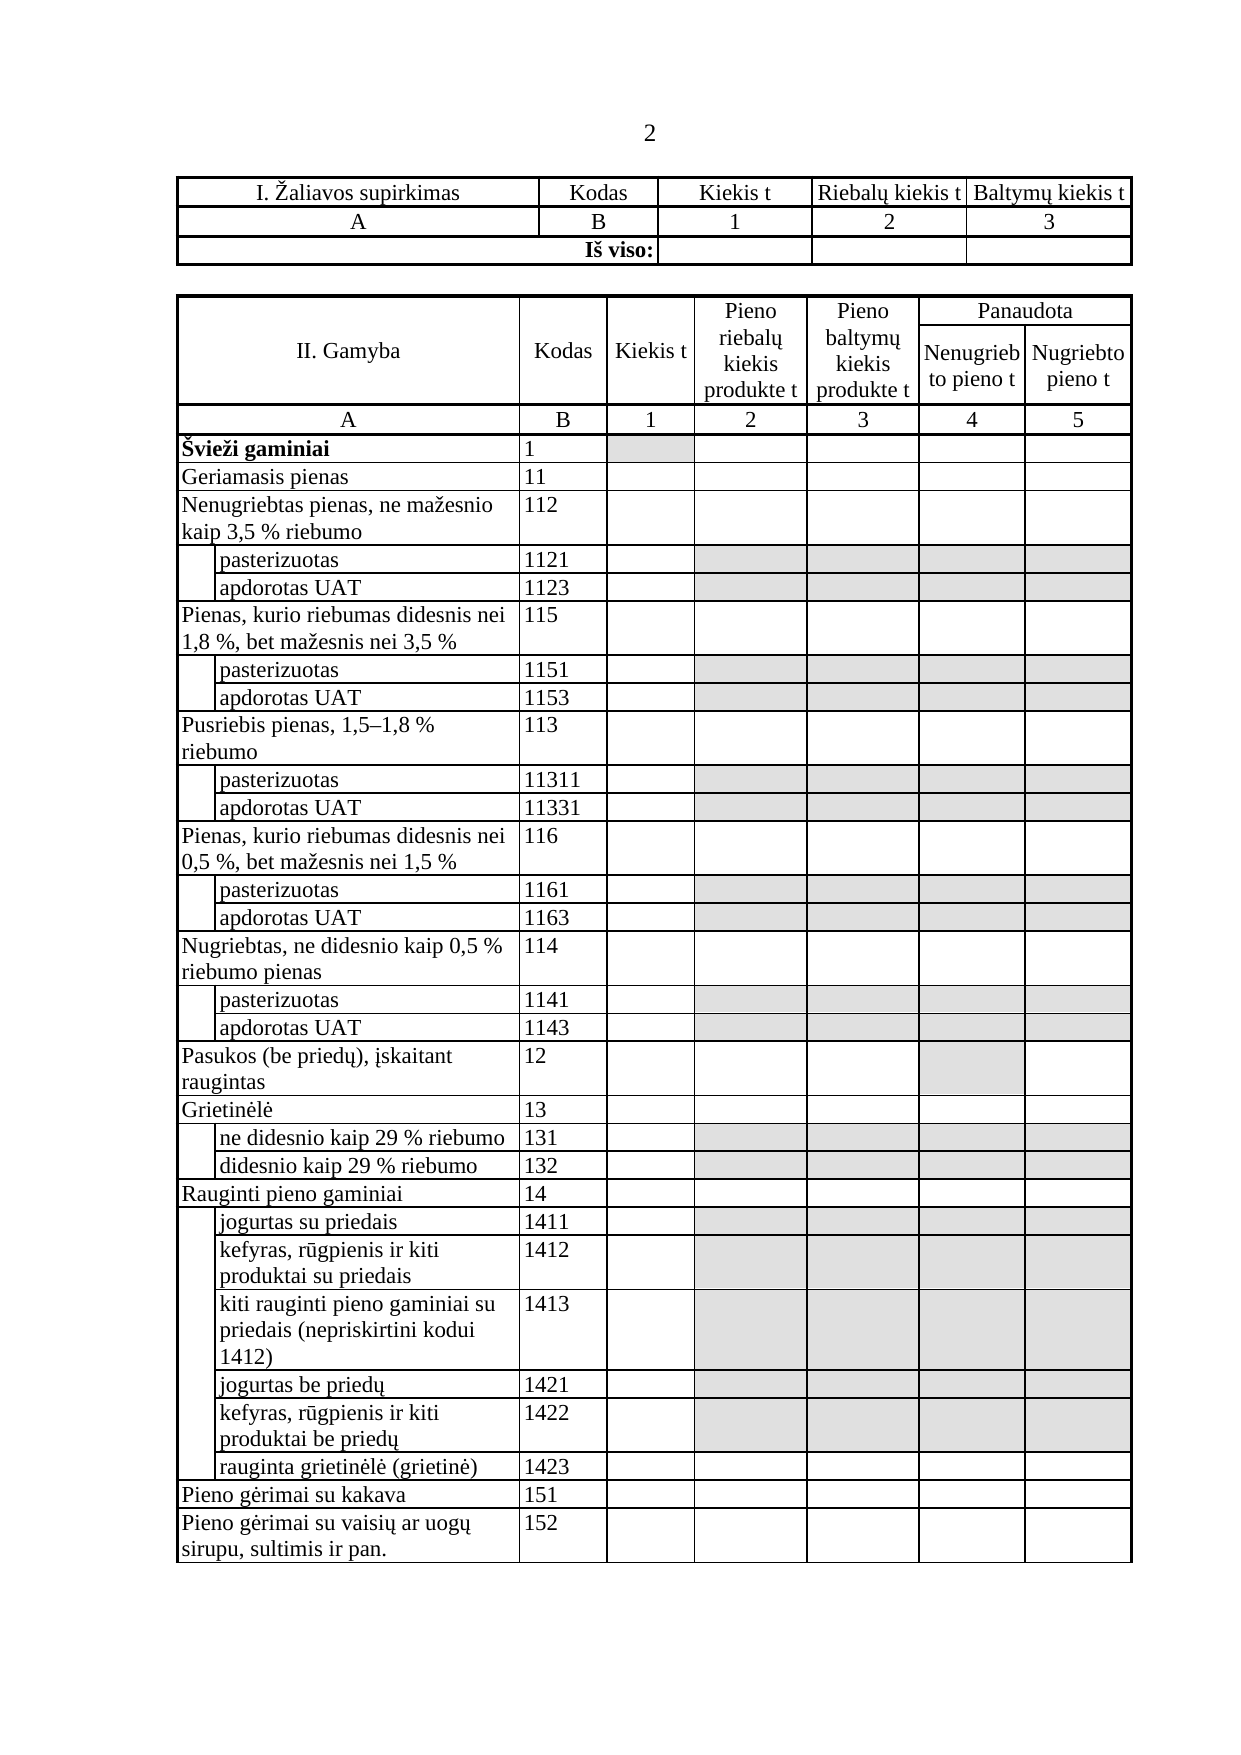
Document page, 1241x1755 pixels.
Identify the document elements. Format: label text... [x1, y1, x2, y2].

table_cell [808, 822, 918, 874]
table_cell kefyras, rūgpienis ir kiti produktai be priedų [216, 1399, 519, 1451]
table_cell [808, 1124, 918, 1150]
table_cell [920, 876, 1024, 902]
table_cell [920, 491, 1024, 544]
table_cell 1123 [520, 574, 606, 600]
table_cell [608, 904, 694, 930]
table_cell Pusriebis pienas, 1,5–1,8 % riebumo [179, 712, 519, 764]
table_cell [608, 766, 694, 792]
table_cell [1026, 1208, 1130, 1234]
table_cell [920, 602, 1024, 654]
table_cell [808, 712, 918, 764]
table_cell [608, 1042, 694, 1094]
table_cell [920, 1014, 1024, 1040]
table_cell [1026, 436, 1130, 462]
table_cell 151 [520, 1481, 606, 1507]
table_cell [695, 684, 806, 710]
table_cell [920, 1042, 1024, 1094]
table_cell Pieno gėrimai su kakava [179, 1481, 519, 1507]
table_cell Nugriebto pieno t [1026, 326, 1130, 403]
table_cell [1026, 1124, 1130, 1150]
table_cell 1411 [520, 1208, 606, 1234]
table_cell [179, 1013, 214, 1040]
table_cell [808, 986, 918, 1012]
table_cell [608, 684, 694, 710]
table_cell [695, 436, 806, 462]
table_cell [920, 904, 1024, 930]
table_cell 4 [920, 406, 1024, 432]
table_cell Rauginti pieno gaminiai [179, 1180, 519, 1206]
table_cell 12 [520, 1042, 606, 1094]
table_cell [695, 656, 806, 682]
table_cell [1026, 602, 1130, 654]
table_cell [695, 1290, 806, 1369]
table_cell [808, 491, 918, 544]
table_cell [808, 1509, 918, 1561]
table_cell [1026, 1014, 1130, 1040]
table_header Kodas [520, 298, 606, 403]
table_cell [808, 1208, 918, 1234]
table_cell [695, 1014, 806, 1040]
table_cell 1153 [520, 684, 606, 710]
table_cell [920, 1096, 1024, 1122]
table_cell [695, 546, 806, 572]
table_cell [920, 463, 1024, 490]
table_cell [808, 1096, 918, 1122]
table_cell [1026, 1096, 1130, 1122]
table_cell Nugriebtas, ne didesnio kaip 0,5 % riebumo pienas [179, 932, 519, 984]
table_cell 1163 [520, 904, 606, 930]
table_cell 2 [813, 208, 966, 234]
table_cell Grietinėlė [179, 1096, 519, 1122]
table_cell [608, 1509, 694, 1561]
table_cell [179, 1234, 214, 1288]
table_cell [813, 238, 966, 262]
table_cell [920, 1124, 1024, 1150]
table_cell [695, 712, 806, 764]
table_cell [608, 1208, 694, 1234]
table_cell [1026, 574, 1130, 600]
table_cell 112 [520, 491, 606, 544]
table_cell [608, 876, 694, 902]
table_cell [920, 1290, 1024, 1369]
table_cell [608, 574, 694, 600]
table_cell 1413 [520, 1290, 606, 1369]
table_cell [920, 986, 1024, 1012]
table_cell [808, 1042, 918, 1094]
table_cell [1026, 876, 1130, 902]
table_cell [179, 1397, 214, 1451]
table_cell jogurtas su priedais [216, 1208, 519, 1234]
table_cell apdorotas UAT [216, 1014, 519, 1040]
table_cell [1026, 1290, 1130, 1369]
table_cell Geriamasis pienas [179, 463, 519, 490]
table_cell [608, 656, 694, 682]
table_cell [695, 1481, 806, 1507]
table_cell apdorotas UAT [216, 904, 519, 930]
table_cell 1412 [520, 1236, 606, 1288]
table_cell [659, 238, 811, 262]
table_cell [608, 712, 694, 764]
table_cell 114 [520, 932, 606, 984]
table_cell [179, 656, 214, 682]
table_cell [1026, 794, 1130, 820]
table_cell Iš viso: [179, 238, 657, 262]
table_cell Nenugriebtas pienas, ne mažesnio kaip 3,5 % riebumo [179, 491, 519, 544]
table_cell [808, 932, 918, 984]
table_cell [1026, 1180, 1130, 1206]
table_cell [808, 876, 918, 902]
table_cell [695, 904, 806, 930]
table_cell 113 [520, 712, 606, 764]
table_cell 11 [520, 463, 606, 490]
table_cell [967, 238, 1130, 262]
table_cell [695, 463, 806, 490]
table_cell [1026, 904, 1130, 930]
table_cell Nenugriebto pieno t [920, 326, 1024, 403]
table_cell [808, 574, 918, 600]
table_header Panaudota [920, 298, 1130, 324]
table_cell [695, 822, 806, 874]
table_cell [1026, 656, 1130, 682]
table_cell [1026, 822, 1130, 874]
table_cell [808, 1152, 918, 1178]
table_cell [695, 1509, 806, 1561]
table_cell [920, 1152, 1024, 1178]
table_cell Pienas, kurio riebumas didesnis nei 1,8 %, bet mažesnis nei 3,5 % [179, 602, 519, 654]
table_cell [1026, 766, 1130, 792]
table_cell Pienas, kurio riebumas didesnis nei 0,5 %, bet mažesnis nei 1,5 % [179, 822, 519, 874]
table_cell [1026, 546, 1130, 572]
table_cell [920, 1453, 1024, 1479]
table_cell 1423 [520, 1453, 606, 1479]
table_cell [695, 876, 806, 902]
table_cell [179, 792, 214, 820]
table_cell [695, 1371, 806, 1397]
table_cell [608, 1371, 694, 1397]
table_cell apdorotas UAT [216, 574, 519, 600]
table_cell 131 [520, 1124, 606, 1150]
table_cell B [520, 406, 606, 432]
table_cell [1026, 1399, 1130, 1451]
table_cell 1121 [520, 546, 606, 572]
table_cell 11331 [520, 794, 606, 820]
table_cell jogurtas be priedų [216, 1371, 519, 1397]
table_cell rauginta grietinėlė (grietinė) [216, 1453, 519, 1479]
table_cell [695, 1399, 806, 1451]
table_cell [808, 1014, 918, 1040]
table_cell [808, 684, 918, 710]
table_cell [608, 1180, 694, 1206]
table_cell [608, 986, 694, 1012]
table_cell [920, 766, 1024, 792]
table_cell pasterizuotas [216, 656, 519, 682]
table_cell [920, 1399, 1024, 1451]
table_cell 5 [1026, 406, 1130, 432]
table_cell apdorotas UAT [216, 684, 519, 710]
table_cell 1 [659, 208, 811, 234]
table_cell 1141 [520, 986, 606, 1012]
table_cell [695, 1453, 806, 1479]
table_cell [179, 1150, 214, 1178]
table_cell 1422 [520, 1399, 606, 1451]
table_cell [179, 1208, 214, 1234]
table_cell [695, 574, 806, 600]
table_cell [808, 602, 918, 654]
table_cell [920, 574, 1024, 600]
table_cell [608, 794, 694, 820]
table_cell [608, 491, 694, 544]
table_cell [695, 932, 806, 984]
table_cell [1026, 1371, 1130, 1397]
table_cell [179, 682, 214, 710]
table_cell [695, 766, 806, 792]
table_cell 1 [608, 406, 694, 432]
table_cell [920, 436, 1024, 462]
table_cell [1026, 1236, 1130, 1288]
table_cell [608, 463, 694, 490]
table_cell A [179, 406, 519, 432]
table_cell apdorotas UAT [216, 794, 519, 820]
table_cell [808, 1236, 918, 1288]
table_header Kiekis t [608, 298, 694, 403]
table_cell [608, 932, 694, 984]
table_cell [608, 602, 694, 654]
table_cell ne didesnio kaip 29 % riebumo [216, 1124, 519, 1150]
table_cell [608, 1290, 694, 1369]
table_header I. Žaliavos supirkimas [179, 179, 538, 205]
table_cell 1 [520, 436, 606, 462]
table_cell Švieži gaminiai [179, 436, 519, 462]
table_cell [608, 1236, 694, 1288]
table_cell 116 [520, 822, 606, 874]
table_cell [695, 1152, 806, 1178]
table_cell pasterizuotas [216, 986, 519, 1012]
table_cell [608, 1399, 694, 1451]
table_cell [808, 794, 918, 820]
table_cell [179, 1451, 214, 1479]
table_cell [920, 1180, 1024, 1206]
table_cell didesnio kaip 29 % riebumo [216, 1152, 519, 1178]
table_cell [808, 904, 918, 930]
table_cell [608, 822, 694, 874]
table_cell [1026, 986, 1130, 1012]
table_cell [179, 876, 214, 902]
table_cell kefyras, rūgpienis ir kiti produktai su priedais [216, 1236, 519, 1288]
table_cell [1026, 1152, 1130, 1178]
table_cell [1026, 1453, 1130, 1479]
table_cell [608, 1152, 694, 1178]
table_cell [608, 436, 694, 462]
table_cell [608, 1096, 694, 1122]
table_cell [695, 602, 806, 654]
table_header Kodas [540, 179, 657, 205]
table_cell pasterizuotas [216, 766, 519, 792]
table_cell Pieno gėrimai su vaisių ar uogų sirupu, sultimis ir pan. [179, 1509, 519, 1561]
table_cell A [179, 208, 538, 234]
table_cell [1026, 1042, 1130, 1094]
table_cell [920, 822, 1024, 874]
table_cell [920, 684, 1024, 710]
table_cell Pasukos (be priedų), įskaitant raugintas [179, 1042, 519, 1094]
table_cell [179, 1124, 214, 1150]
table_cell [808, 546, 918, 572]
table_cell [808, 463, 918, 490]
table_cell [1026, 463, 1130, 490]
table_cell [808, 1290, 918, 1369]
table_cell 2 [695, 406, 806, 432]
table_cell B [540, 208, 657, 234]
table_cell [608, 1481, 694, 1507]
table_cell [1026, 932, 1130, 984]
table_cell [920, 1509, 1024, 1561]
table_cell [695, 1236, 806, 1288]
table_cell [608, 1453, 694, 1479]
table_cell 3 [808, 406, 918, 432]
table_cell [808, 1180, 918, 1206]
table_cell [179, 1289, 214, 1369]
table_cell [608, 546, 694, 572]
table_cell 115 [520, 602, 606, 654]
table_cell [608, 1124, 694, 1150]
table_cell pasterizuotas [216, 876, 519, 902]
table_cell [808, 656, 918, 682]
table_cell [1026, 1481, 1130, 1507]
table_cell [808, 1481, 918, 1507]
table_cell [920, 794, 1024, 820]
table_cell 11311 [520, 766, 606, 792]
table_cell 1421 [520, 1371, 606, 1397]
table_cell [695, 1180, 806, 1206]
table_cell [920, 932, 1024, 984]
table_cell [808, 1399, 918, 1451]
table_cell [808, 1453, 918, 1479]
table_cell [1026, 684, 1130, 710]
table_cell [695, 794, 806, 820]
table_header Kiekis t [659, 179, 811, 205]
table_cell [1026, 712, 1130, 764]
table_cell [179, 902, 214, 930]
table_header Riebalų kiekis t [813, 179, 966, 205]
table_cell [1026, 1509, 1130, 1561]
table_cell [808, 1371, 918, 1397]
table_cell [808, 766, 918, 792]
table_cell [695, 1124, 806, 1150]
table_cell [179, 546, 214, 572]
table_cell [920, 712, 1024, 764]
table_cell [920, 656, 1024, 682]
table_cell [695, 491, 806, 544]
table_cell [920, 1208, 1024, 1234]
table_cell 3 [967, 208, 1130, 234]
table_cell [179, 1369, 214, 1397]
table_cell [695, 1042, 806, 1094]
table_cell 1143 [520, 1014, 606, 1040]
table_cell [608, 1014, 694, 1040]
table_cell kiti rauginti pieno gaminiai su priedais (nepriskirtini kodui 1412) [216, 1290, 519, 1369]
table_cell [695, 1208, 806, 1234]
table_header Pieno riebalų kiekis produkte t [695, 298, 806, 403]
table_cell 132 [520, 1152, 606, 1178]
table_cell [1026, 491, 1130, 544]
table_header Pieno baltymų kiekis produkte t [808, 298, 918, 403]
table_cell [179, 572, 214, 600]
table_cell [920, 546, 1024, 572]
table_cell 1161 [520, 876, 606, 902]
table_cell 14 [520, 1180, 606, 1206]
table_cell [920, 1481, 1024, 1507]
table_cell [695, 986, 806, 1012]
table_header II. Gamyba [179, 298, 519, 403]
table_cell [920, 1371, 1024, 1397]
table_cell pasterizuotas [216, 546, 519, 572]
table_cell [179, 766, 214, 792]
table_header Baltymų kiekis t [967, 179, 1130, 205]
table_cell [920, 1236, 1024, 1288]
table_cell [808, 436, 918, 462]
table_cell 152 [520, 1509, 606, 1561]
table_cell 13 [520, 1096, 606, 1122]
table_cell [179, 986, 214, 1012]
table_cell 1151 [520, 656, 606, 682]
table_cell [695, 1096, 806, 1122]
